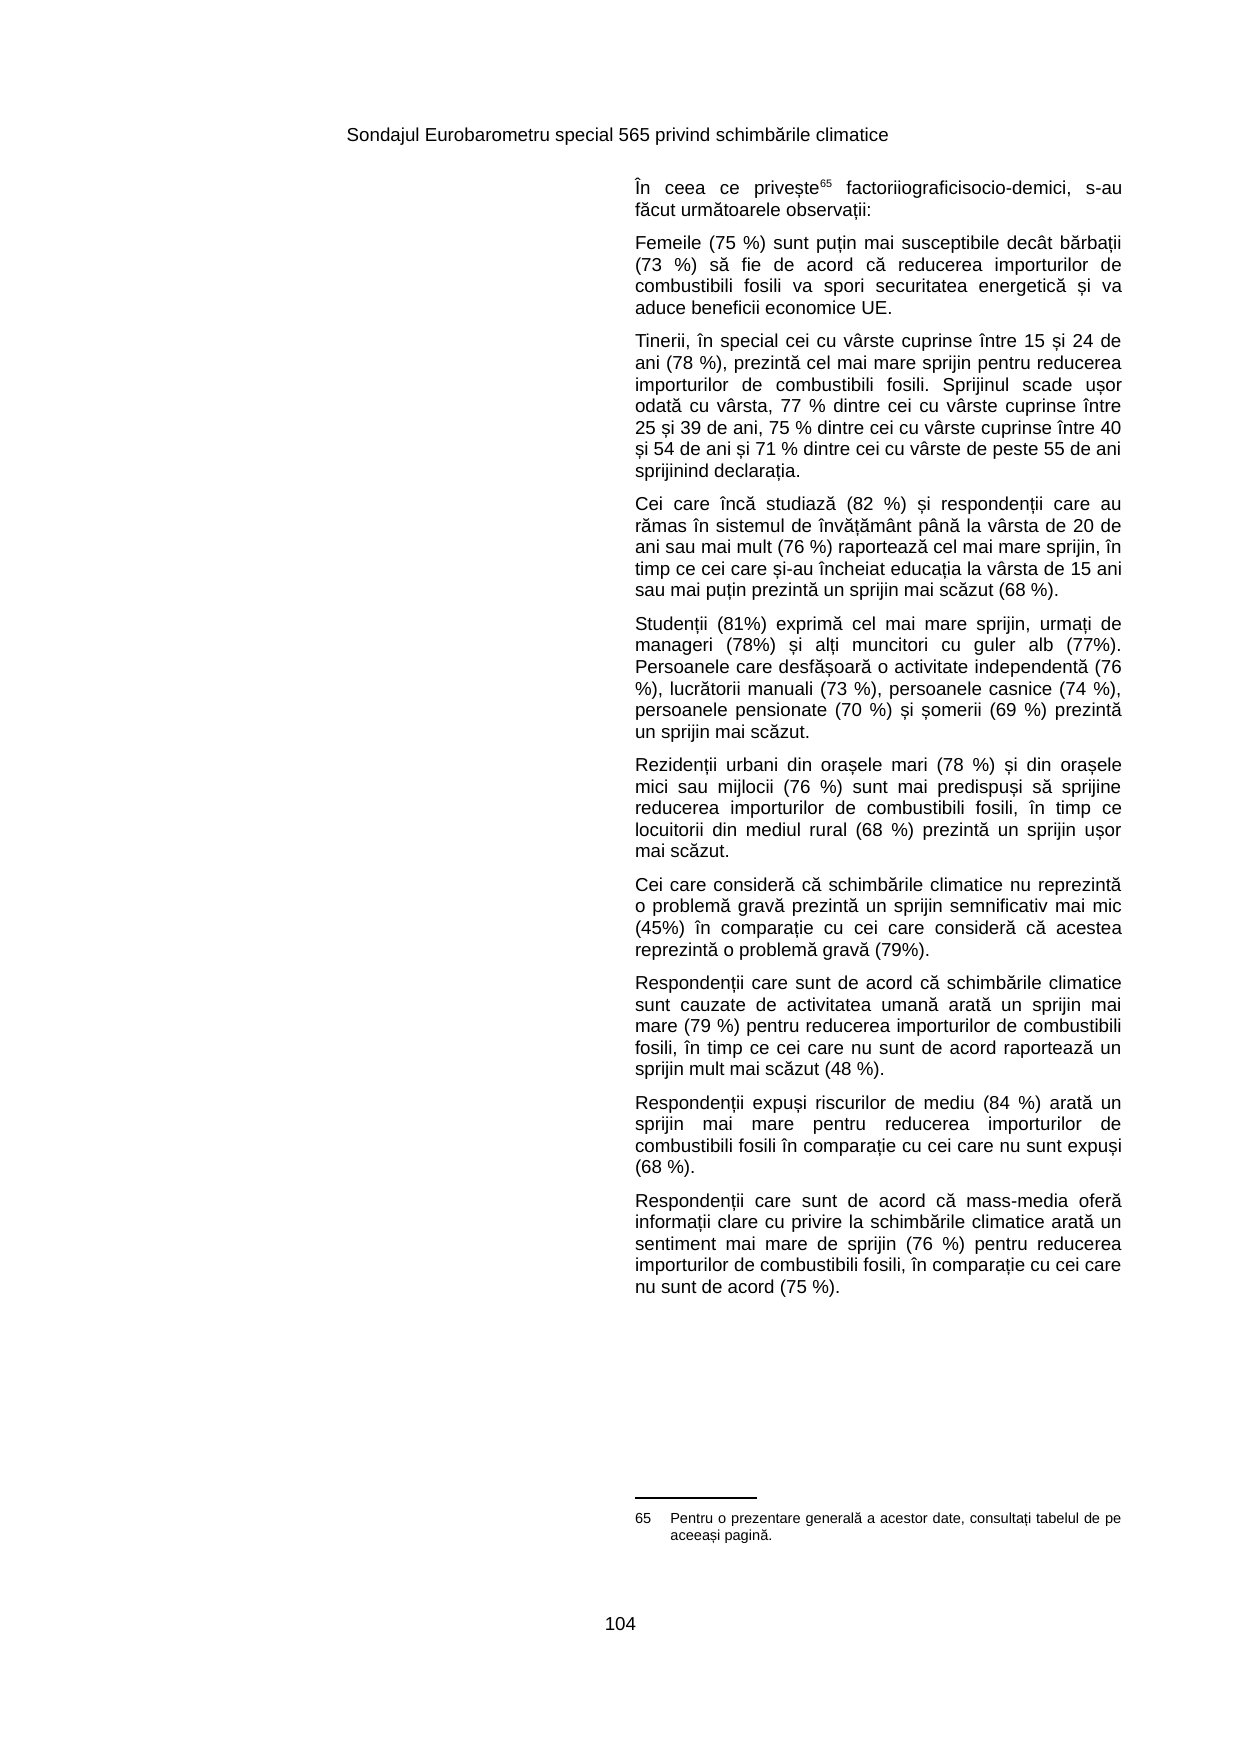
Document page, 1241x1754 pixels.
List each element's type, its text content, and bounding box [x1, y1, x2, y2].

text Respondenții care sunt de acord că mass-media oferă informații clare cu privire la schimbările climatice arată un sentiment mai mare de sprijin (76 %) pentru reducerea importurilor de combustibili fosili, în comparație cu cei care nu sunt de acord (75 %). [635, 1189, 1122, 1297]
text Femeile (75 %) sunt puțin mai susceptibile decât bărbații (73 %) să fie de acord că reducerea importurilor de combustibili fosili va spori securitatea energetică și va aduce beneficii economice UE. [635, 232, 1122, 318]
text Respondenții expuși riscurilor de mediu (84 %) arată un sprijin mai mare pentru reducerea importurilor de combustibili fosili în comparație cu cei care nu sunt expuși (68 %). [635, 1091, 1122, 1178]
text Tinerii, în special cei cu vârste cuprinse între 15 și 24 de ani (78 %), prezintă cel mai mare sprijin pentru reducerea importurilor de combustibili fosili. Sprijinul scade ușor odată cu vârsta, 77 % dintre cei cu vârste cuprinse între 25 și 39 de ani, 75 % dintre cei cu vârste cuprinse între 40 și 54 de ani și 71 % dintre cei cu vârste de peste 55 de ani sprijinind declarația. [635, 330, 1122, 481]
text Cei care încă studiază (82 %) și respondenții care au rămas în sistemul de învățământ până la vârsta de 20 de ani sau mai mult (76 %) raportează cel mai mare sprijin, în timp ce cei care și-au încheiat educația la vârsta de 15 ani sau mai puțin prezintă un sprijin mai scăzut (68 %). [635, 493, 1122, 601]
text Cei care consideră că schimbările climatice nu reprezintă o problemă gravă prezintă un sprijin semnificativ mai mic (45%) în comparație cu cei care consideră că acestea reprezintă o problemă gravă (79%). [635, 874, 1122, 960]
text Respondenții care sunt de acord că schimbările climatice sunt cauzate de activitatea umană arată un sprijin mai mare (79 %) pentru reducerea importurilor de combustibili fosili, în timp ce cei care nu sunt de acord raportează un sprijin mult mai scăzut (48 %). [635, 972, 1122, 1079]
text Studenții (81%) exprimă cel mai mare sprijin, urmați de manageri (78%) și alți muncitori cu guler alb (77%). Persoanele care desfășoară o activitate independentă (76 %), lucrătorii manuali (73 %), persoanele casnice (74 %), persoanele pensionate (70 %) și șomerii (69 %) prezintă un sprijin mai scăzut. [635, 613, 1122, 742]
text În ceea ce privește factoriiograficisocio-demici, s-au făcut următoarele observații: [635, 177, 1122, 220]
text Rezidenții urbani din orașele mari (78 %) și din orașele mici sau mijlocii (76 %) sunt mai predispuși să sprijine reducerea importurilor de combustibili fosili, în timp ce locuitorii din mediul rural (68 %) prezintă un sprijin ușor mai scăzut. [635, 754, 1122, 862]
text Pentru o prezentare generală a acestor date, consultați tabelul de pe aceeași pagină. [635, 1510, 1122, 1543]
